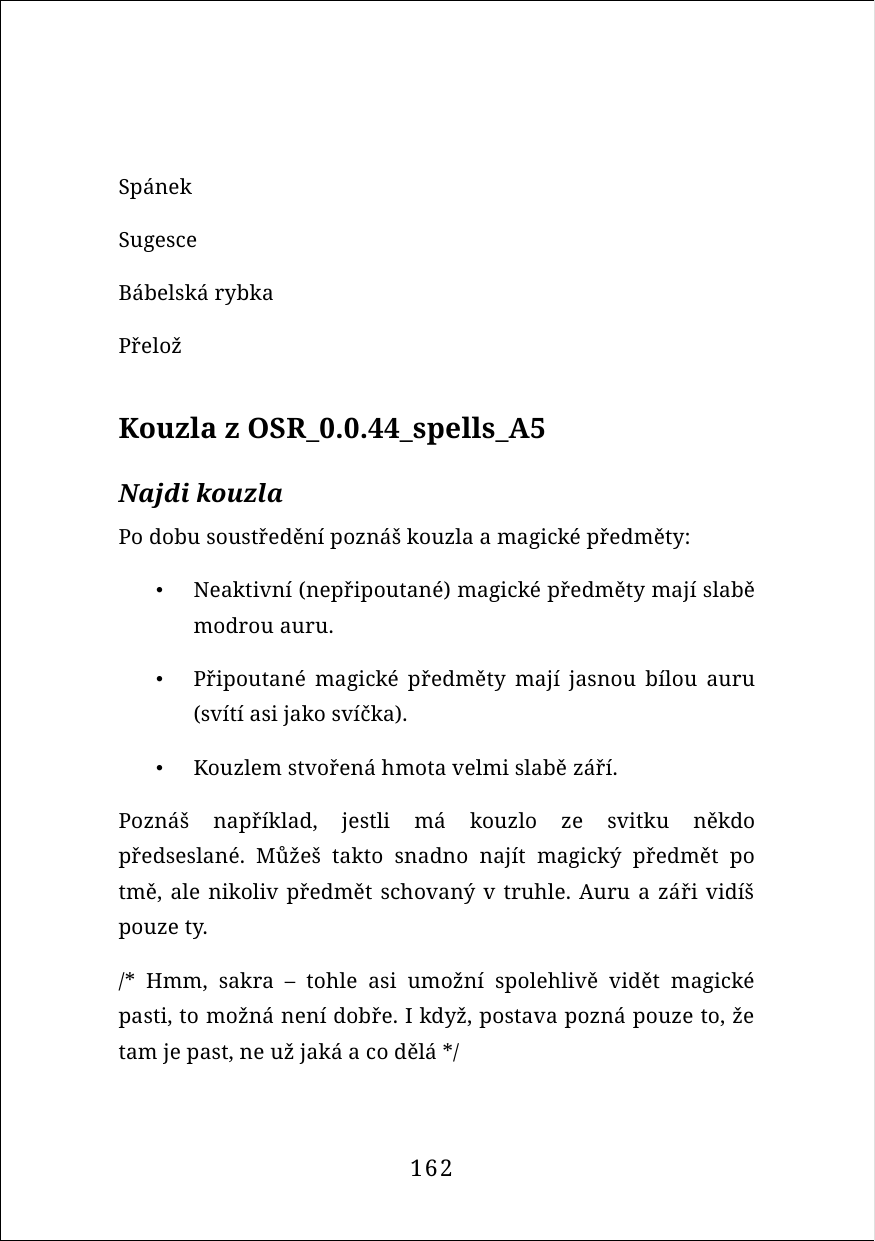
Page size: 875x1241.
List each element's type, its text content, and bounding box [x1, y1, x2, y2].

subtitle Kouzla z OSR_0.0.44_spells_A5 [118, 408, 756, 447]
subtitle Najdi kouzla [118, 476, 756, 510]
text Spánek [118, 172, 756, 200]
list Neaktivní (nepřipoutané) magické předměty mají slabě modrou auru. [156, 575, 756, 639]
list Kouzlem stvořená hmota velmi slabě září. [156, 753, 756, 781]
list Připoutané magické předměty mají jasnou bílou auru (svítí asi jako svíčka). [156, 664, 756, 728]
text Sugesce [118, 225, 756, 253]
text Bábelská rybka [118, 278, 756, 307]
text Po dobu soustředění poznáš kouzla a magické předměty: [118, 522, 756, 550]
text /* Hmm, sakra – tohle asi umožní spolehlivě vidět magické pasti, to možná není dobře. I když, postava pozná pouze to, že tam je past, ne už jaká a co dělá */ [118, 966, 756, 1065]
text Poznáš například, jestli má kouzlo ze svitku někdo předseslané. Můžeš takto snadno najít magický předmět po tmě, ale nikoliv předmět schovaný v truhle. Auru a záři vidíš pouze ty. [118, 806, 756, 941]
text Přelož [118, 331, 756, 360]
